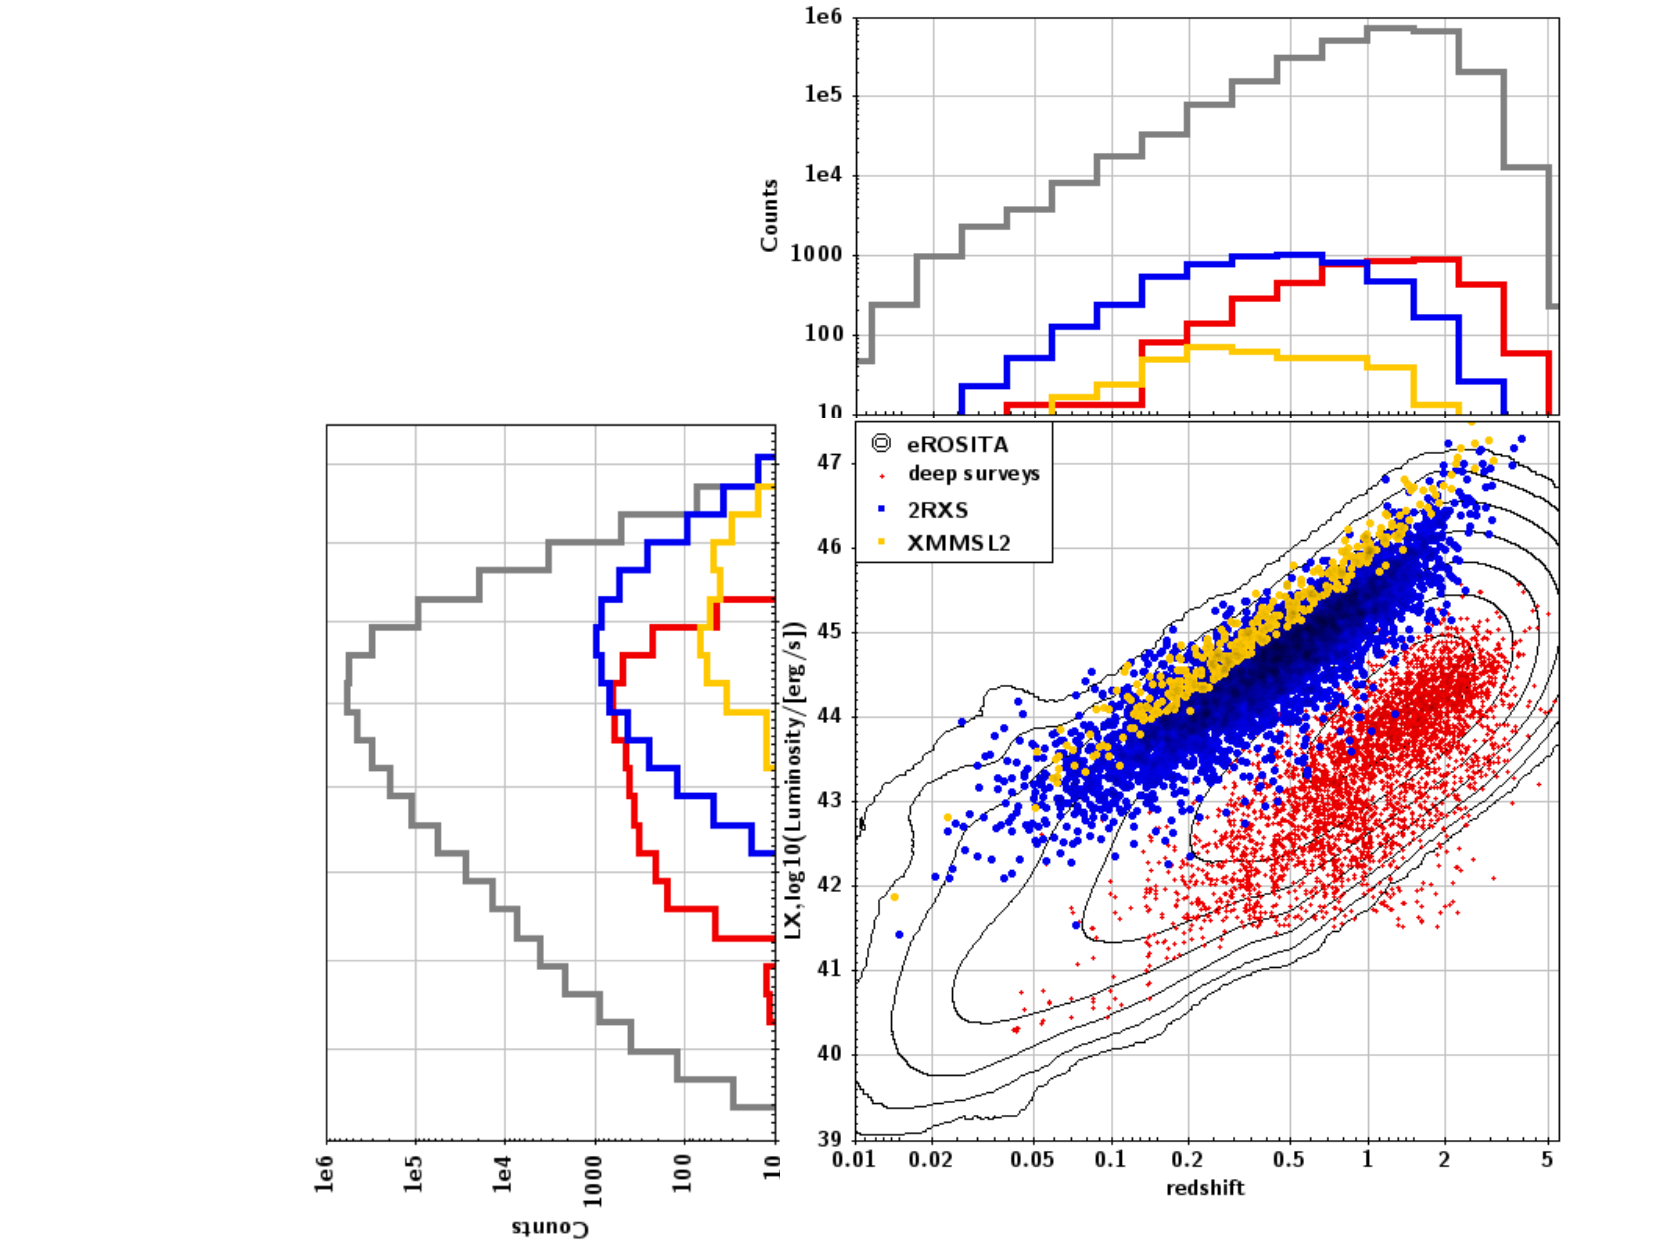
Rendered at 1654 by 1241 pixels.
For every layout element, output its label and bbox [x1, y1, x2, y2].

picture [312, 5, 1562, 1241]
